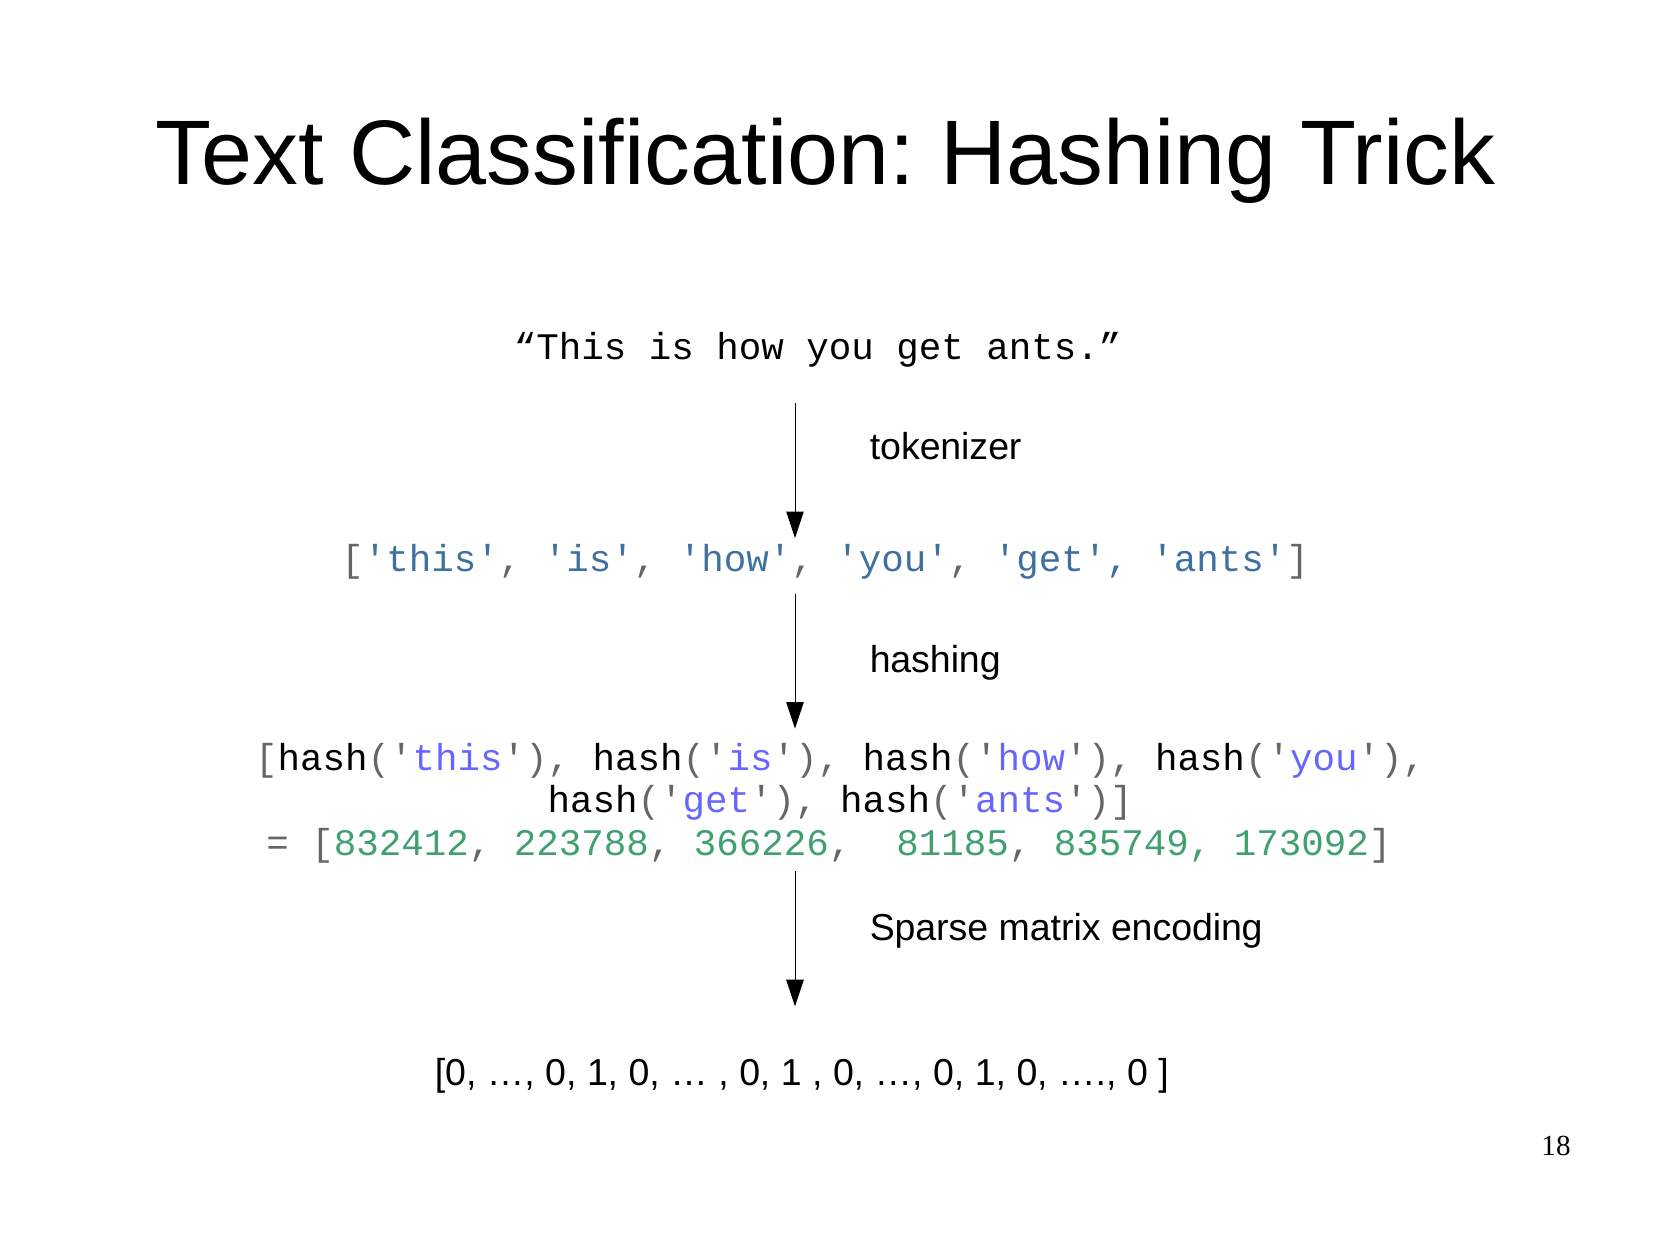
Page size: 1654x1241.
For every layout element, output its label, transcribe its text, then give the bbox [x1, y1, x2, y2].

text_box ['this', 'is', 'how', 'you', 'get', 'ants'] [315, 540, 1336, 584]
text_box hashing [855, 630, 1561, 730]
text_box “This is how you get ants.” [465, 328, 1171, 372]
title Text Classification: Hashing Trick [82, 49, 1571, 257]
text_box tokenizer [855, 418, 1111, 476]
text_box [0, …, 0, 1, 0, … , 0, 1 , 0, …, 0, 1, 0, …., 0 ] [420, 1044, 1186, 1102]
text_box Sparse matrix encoding [855, 911, 1321, 956]
text_box [hash('this'), hash('is'), hash('how'), hash('you'), hash('get'), hash('ants')] = [832412, 223788, 366226, 81185, 835749, 173092] [150, 739, 1531, 911]
